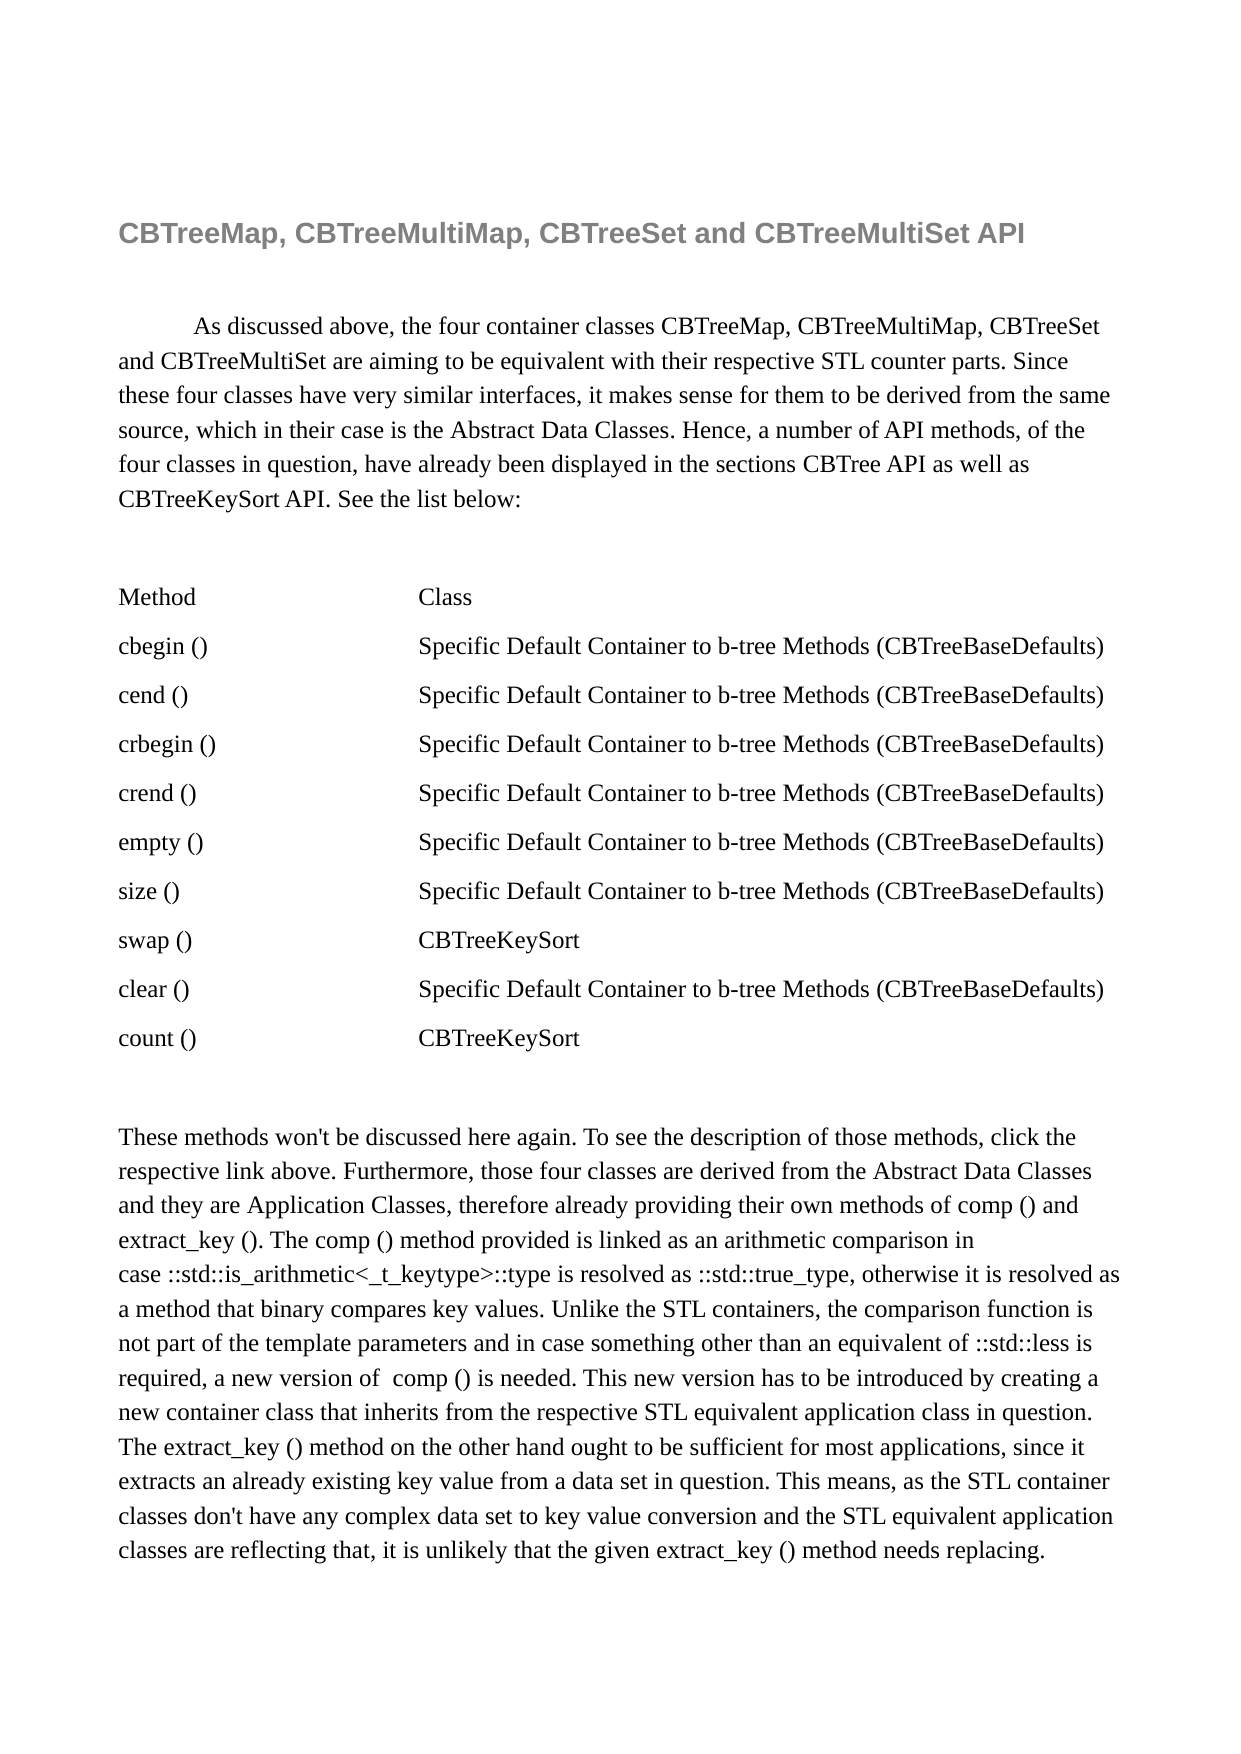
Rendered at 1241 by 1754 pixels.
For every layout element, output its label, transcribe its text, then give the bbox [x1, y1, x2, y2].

text As discussed above, the four container classes CBTreeMap, CBTreeMultiMap, CBTreeSet and CBTreeMultiSet are aiming to be equivalent with their respective STL counter parts. Since these four classes have very similar interfaces, it makes sense for them to be derived from the same source, which in their case is the Abstract Data Classes. Hence, a number of API methods, of the four classes in question, have already been displayed in the sections CBTree API as well as CBTreeKeySort API. See the list below: [118, 311, 1122, 512]
text empty () Specific Default Container to b-tree Methods (CBTreeBaseDefaults) [118, 827, 1122, 856]
text clear () Specific Default Container to b-tree Methods (CBTreeBaseDefaults) [118, 974, 1122, 1003]
text crbegin () Specific Default Container to b-tree Methods (CBTreeBaseDefaults) [118, 729, 1122, 758]
text cend () Specific Default Container to b-tree Methods (CBTreeBaseDefaults) [118, 680, 1122, 709]
subtitle CBTreeMap, CBTreeMultiMap, CBTreeSet and CBTreeMultiSet API [118, 216, 1122, 250]
text cbegin () Specific Default Container to b-tree Methods (CBTreeBaseDefaults) [118, 631, 1122, 660]
text swap () CBTreeKeySort [118, 925, 1122, 954]
text count () CBTreeKeySort [118, 1023, 1122, 1052]
text Method Class [118, 582, 1122, 611]
text These methods won't be discussed here again. To see the description of those methods, click the respective link above. Furthermore, those four classes are derived from the Abstract Data Classes and they are Application Classes, therefore already providing their own methods of comp () and extract_key (). The comp () method provided is linked as an arithmetic comparison in case ::std::is_arithmetic<_t_keytype>::type is resolved as ::std::true_type, otherwise it is resolved as a method that binary compares key values. Unlike the STL containers, the comparison function is not part of the template parameters and in case something other than an equivalent of ::std::less is required, a new version of comp () is needed. This new version has to be introduced by creating a new container class that inherits from the respective STL equivalent application class in question. The extract_key () method on the other hand ought to be sufficient for most applications, since it extracts an already existing key value from a data set in question. This means, as the STL container classes don't have any complex data set to key value conversion and the STL equivalent application classes are reflecting that, it is unlikely that the given extract_key () method needs replacing. [118, 1122, 1122, 1564]
text size () Specific Default Container to b-tree Methods (CBTreeBaseDefaults) [118, 876, 1122, 905]
text crend () Specific Default Container to b-tree Methods (CBTreeBaseDefaults) [118, 778, 1122, 807]
